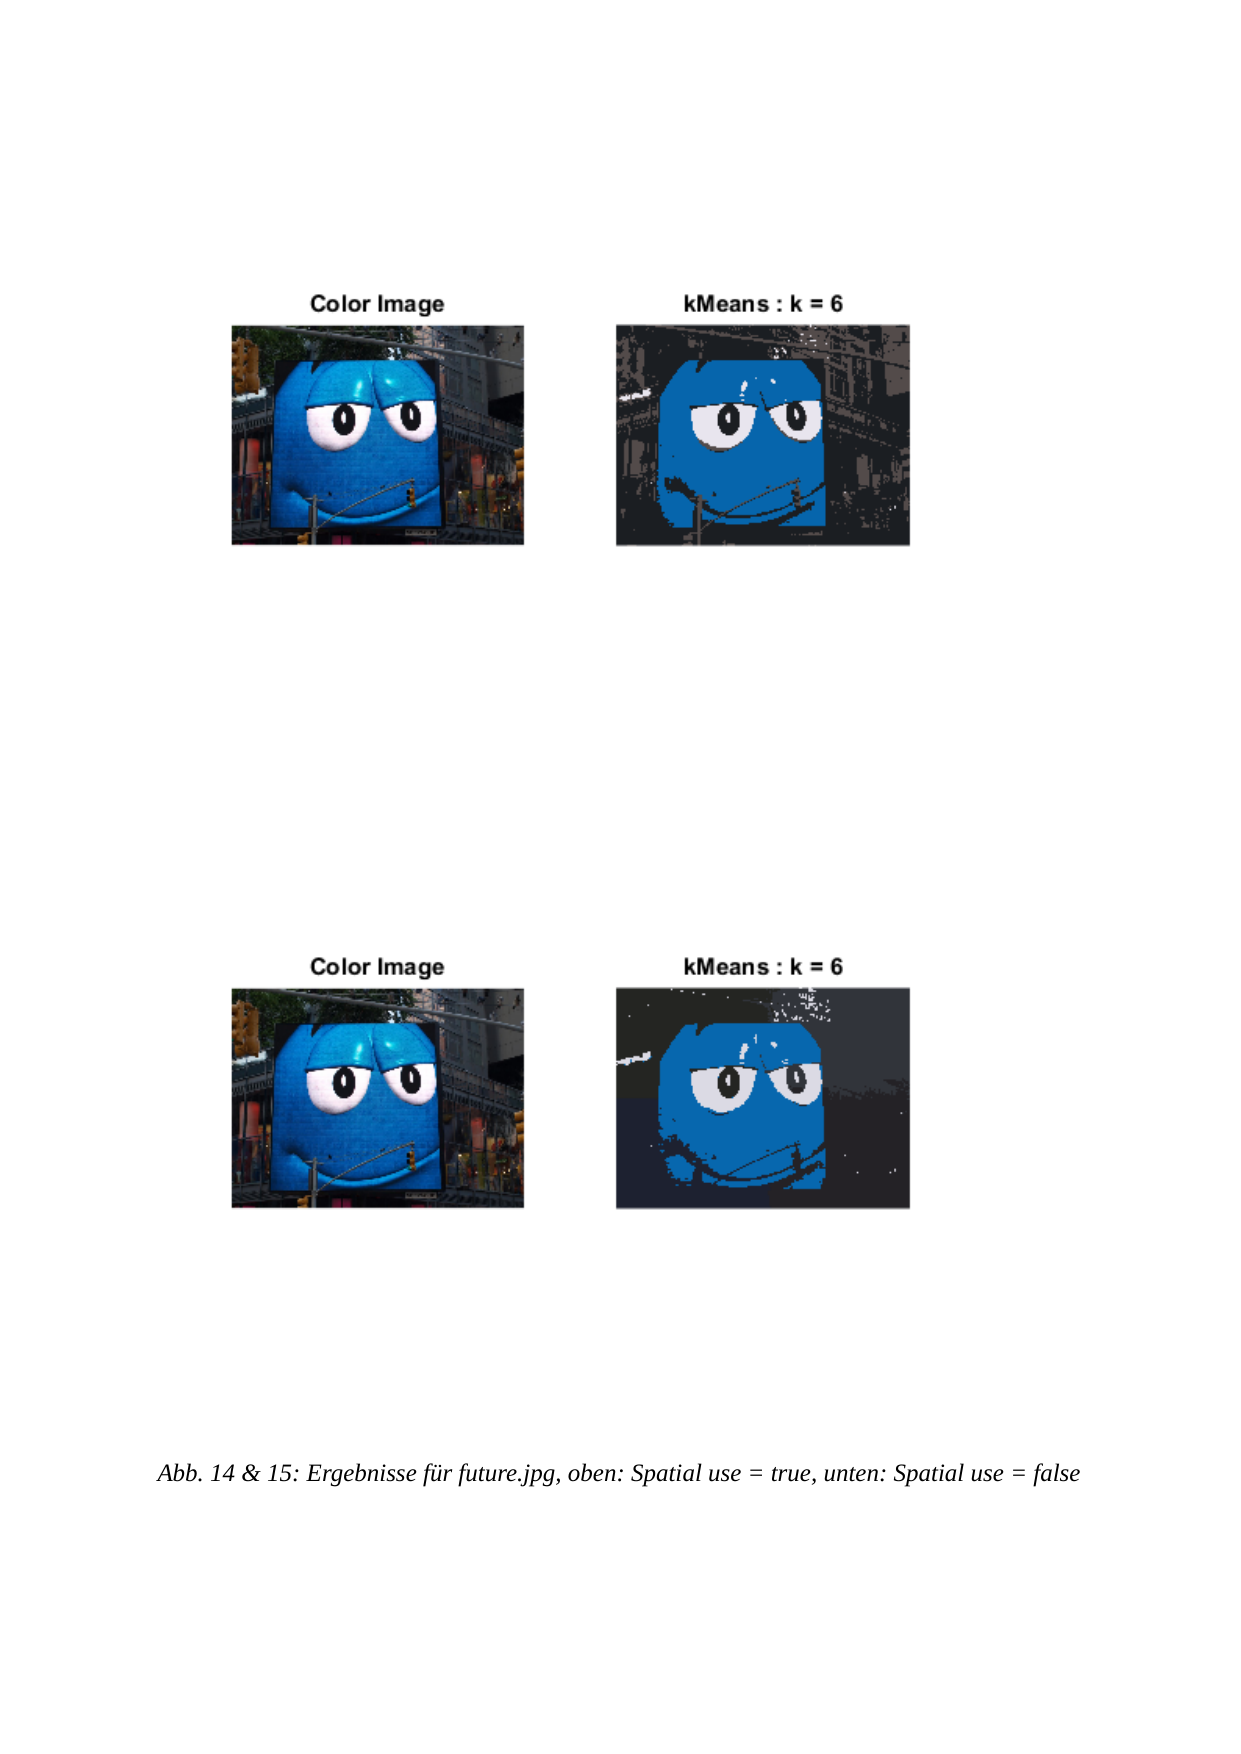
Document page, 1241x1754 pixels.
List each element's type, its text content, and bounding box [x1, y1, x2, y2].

text Abb. 14 & 15: Ergebnisse für future.jpg, oben: Spatial use = true, unten: Spatial use = false [118, 1458, 1122, 1487]
picture [118, 118, 993, 775]
picture [118, 781, 993, 1438]
